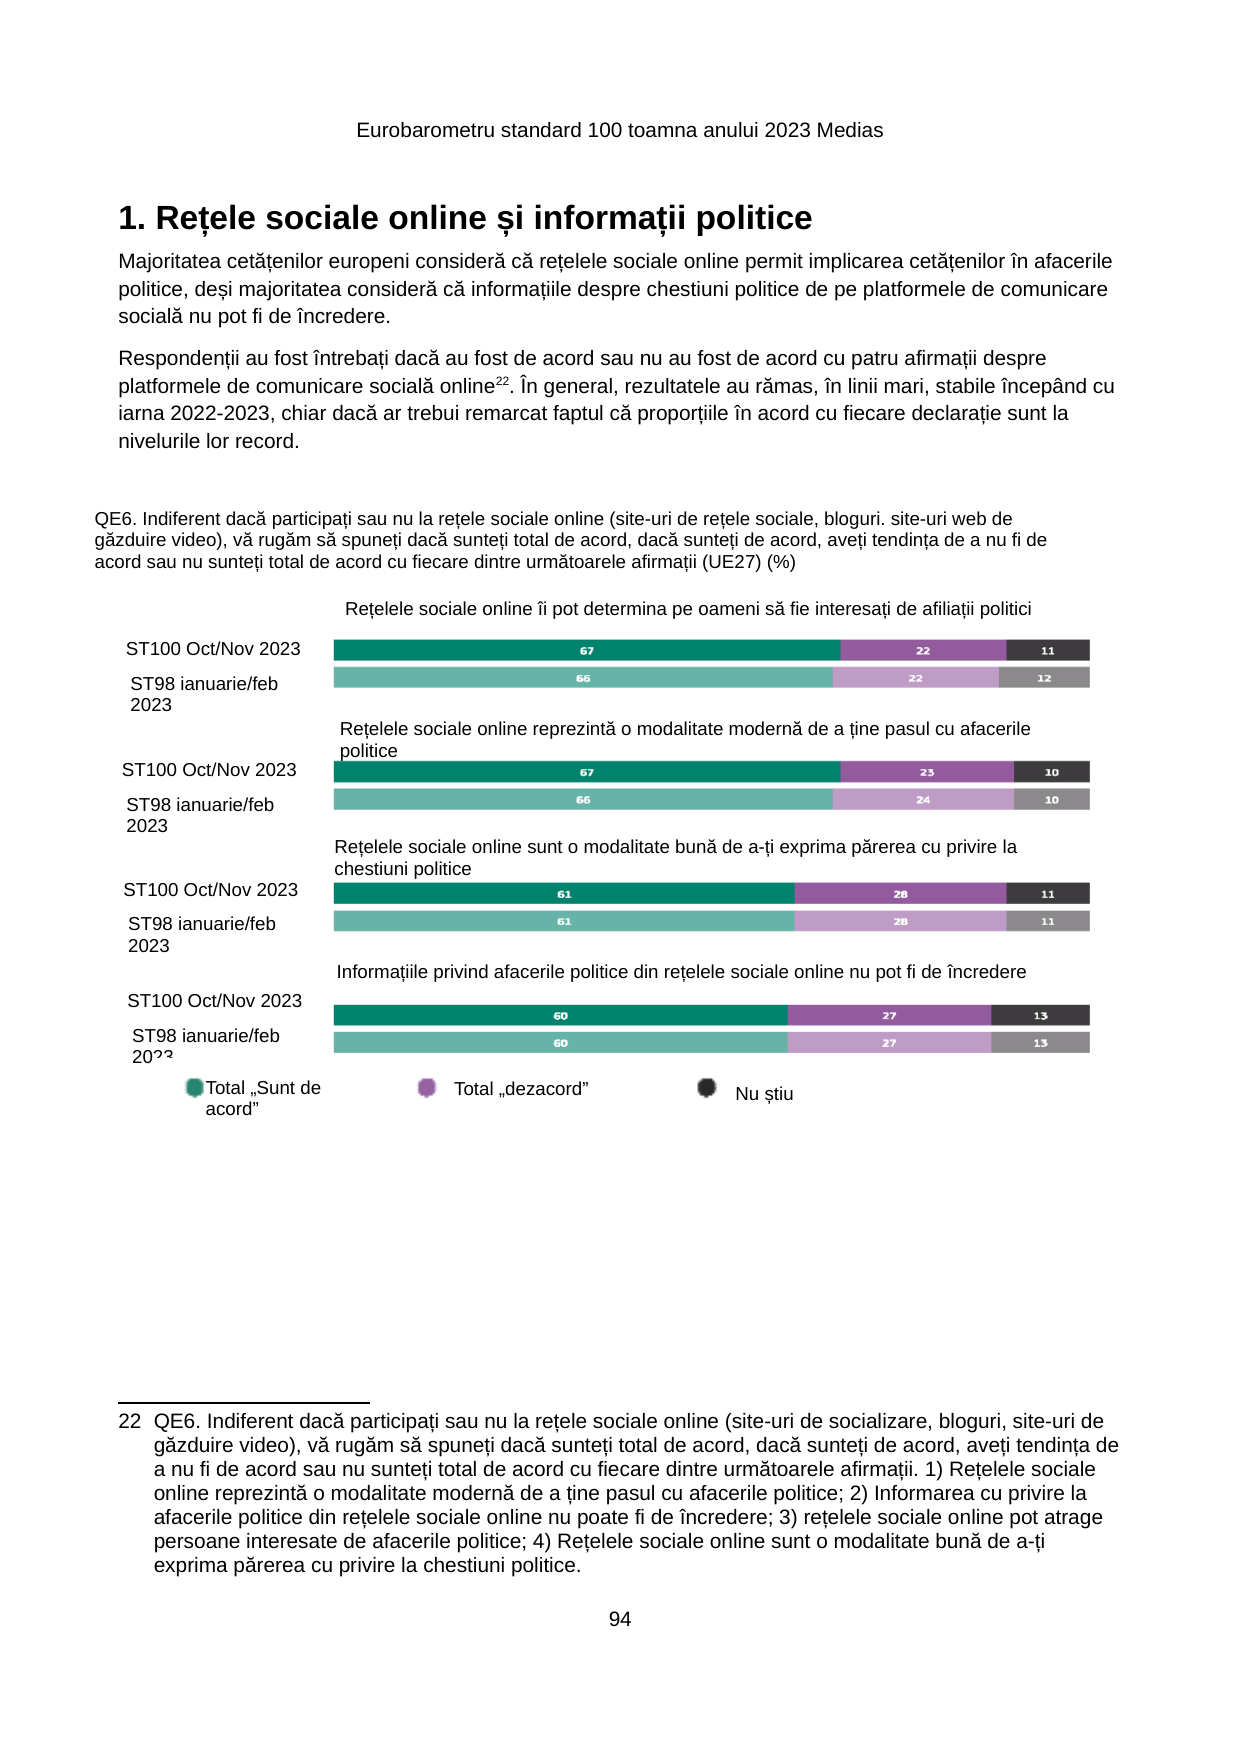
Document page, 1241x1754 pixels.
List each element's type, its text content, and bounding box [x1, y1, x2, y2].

text QE6. Indiferent dacă participați sau nu la rețele sociale online (site-uri de socializare, bloguri, site-uri de găzduire video), vă rugăm să spuneți dacă sunteți total de acord, dacă sunteți de acord, aveți tendința de a nu fi de acord sau nu sunteți total de acord cu fiecare dintre următoarele afirmații. 1) Rețelele sociale online reprezintă o modalitate modernă de a ține pasul cu afacerile politice; 2) Informarea cu privire la afacerile politice din rețelele sociale online nu poate fi de încredere; 3) rețelele sociale online pot atrage persoane interesate de afacerile politice; 4) Rețelele sociale online sunt o modalitate bună de a-ți exprima părerea cu privire la chestiuni politice. [118, 1409, 1122, 1577]
text Respondenții au fost întrebați dacă au fost de acord sau nu au fost de acord cu patru afirmații despre platformele de comunicare socială online. În general, rezultatele au rămas, în linii mari, stabile începând cu iarna 2022-2023, chiar dacă ar trebui remarcat faptul că proporțiile în acord cu fiecare declarație sunt la nivelurile lor record. [118, 346, 1122, 453]
text Majoritatea cetățenilor europeni consideră că rețelele sociale online permit implicarea cetățenilor în afacerile politice, deși majoritatea consideră că informațiile despre chestiuni politice de pe platformele de comunicare socială nu pot fi de încredere. [118, 249, 1122, 328]
subtitle 1. Rețele sociale online și informații politice [118, 198, 1122, 237]
picture [152, 633, 1093, 1130]
